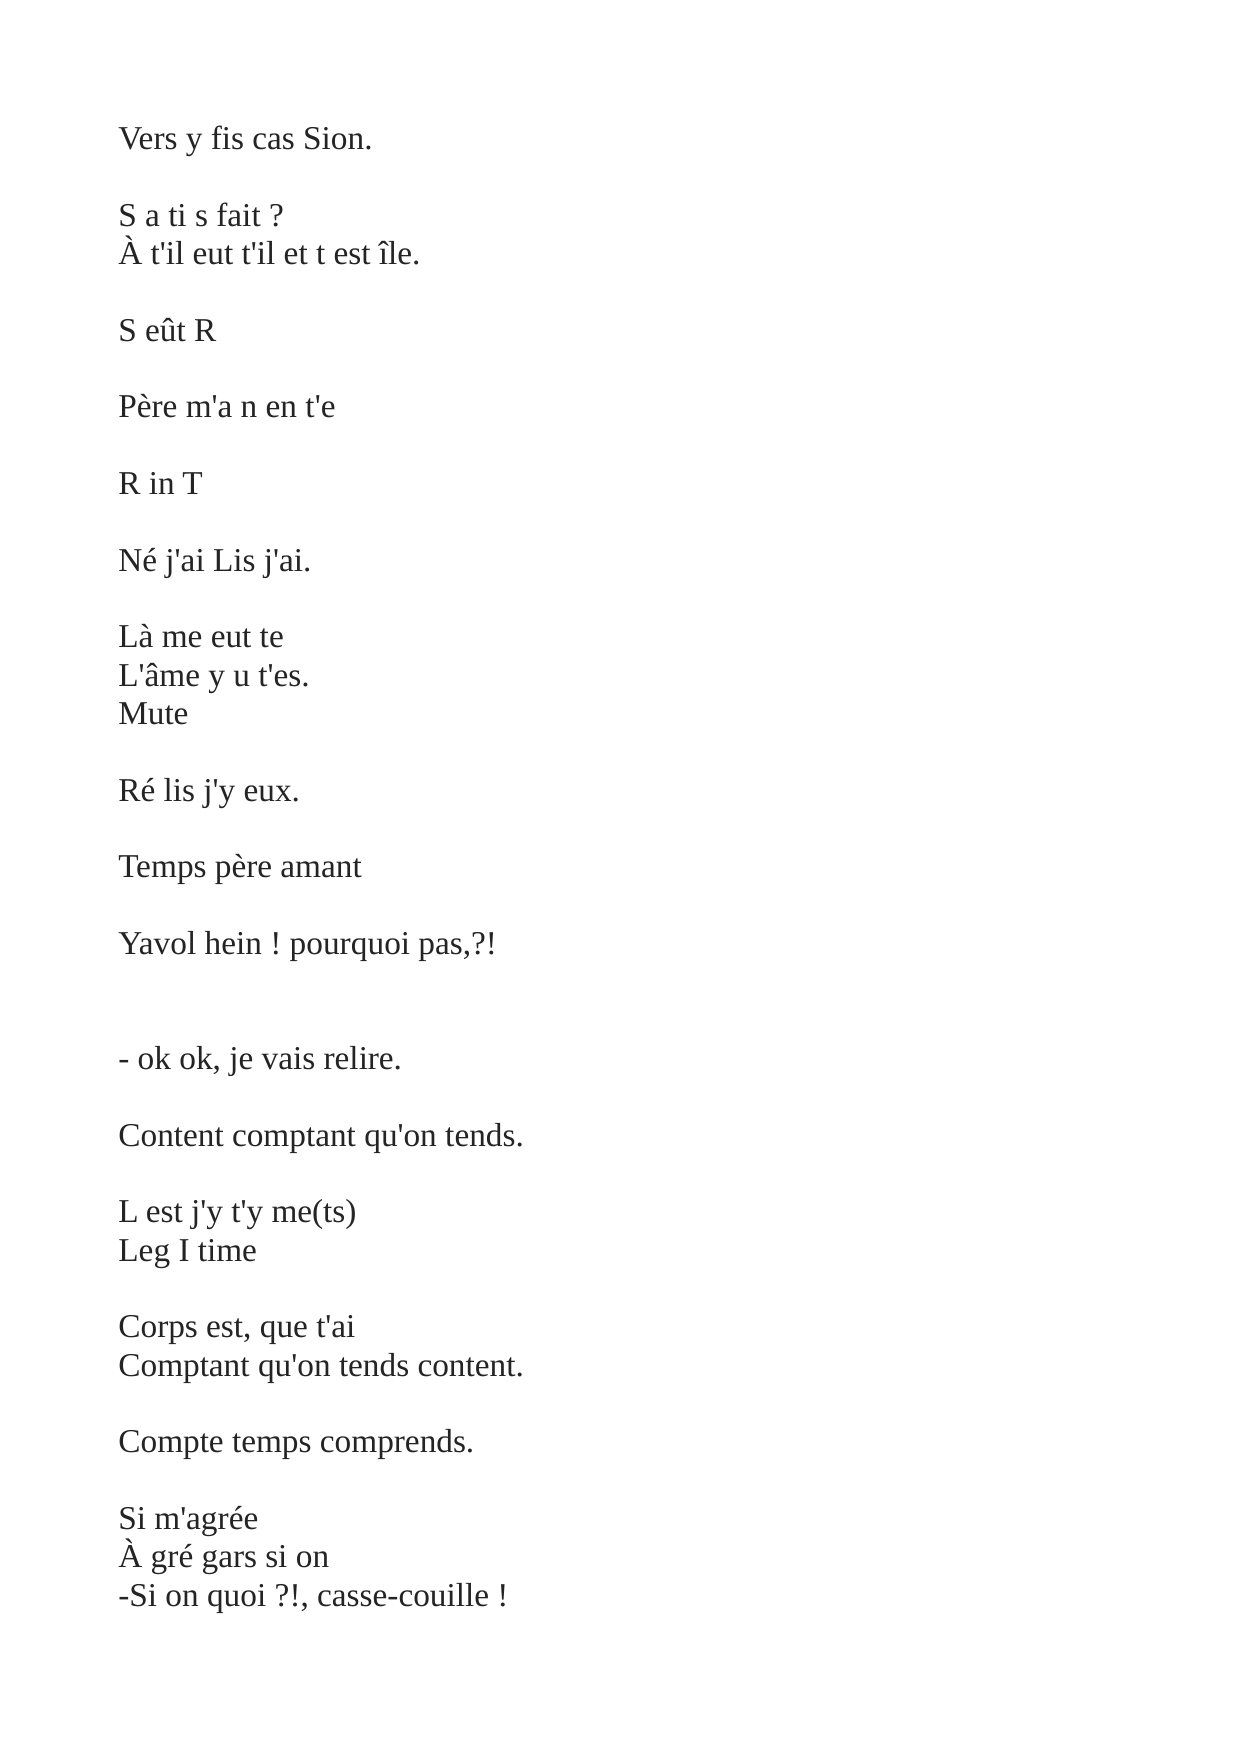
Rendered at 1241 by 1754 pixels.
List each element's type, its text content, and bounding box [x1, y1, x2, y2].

text L est j'y t'y me(ts) [118, 1191, 1122, 1230]
text Vers y fis cas Sion. [118, 118, 1122, 156]
text Content comptant qu'on tends. [118, 1115, 1122, 1153]
text - ok ok, je vais relire. [118, 1038, 1122, 1076]
text Compte temps comprends. [118, 1421, 1122, 1460]
text Né j'ai Lis j'ai. [118, 540, 1122, 578]
text Ré lis j'y eux. [118, 770, 1122, 808]
text Yavol hein ! pourquoi pas,?! [118, 923, 1122, 961]
text L'âme y u t'es. [118, 655, 1122, 693]
text Temps père amant [118, 846, 1122, 885]
text -Si on quoi ?!, casse-couille ! [118, 1575, 1122, 1613]
text À t'il eut t'il et t est île. [118, 233, 1122, 271]
text À gré gars si on [118, 1536, 1122, 1575]
text Mute [118, 693, 1122, 731]
text S a ti s fait ? [118, 195, 1122, 233]
text R in T [118, 463, 1122, 501]
text S eût R [118, 310, 1122, 348]
text Père m'a n en t'e [118, 386, 1122, 425]
text Si m'agrée [118, 1498, 1122, 1536]
text Corps est, que t'ai [118, 1306, 1122, 1345]
text Là me eut te [118, 616, 1122, 655]
text Comptant qu'on tends content. [118, 1345, 1122, 1383]
text Leg I time [118, 1230, 1122, 1268]
